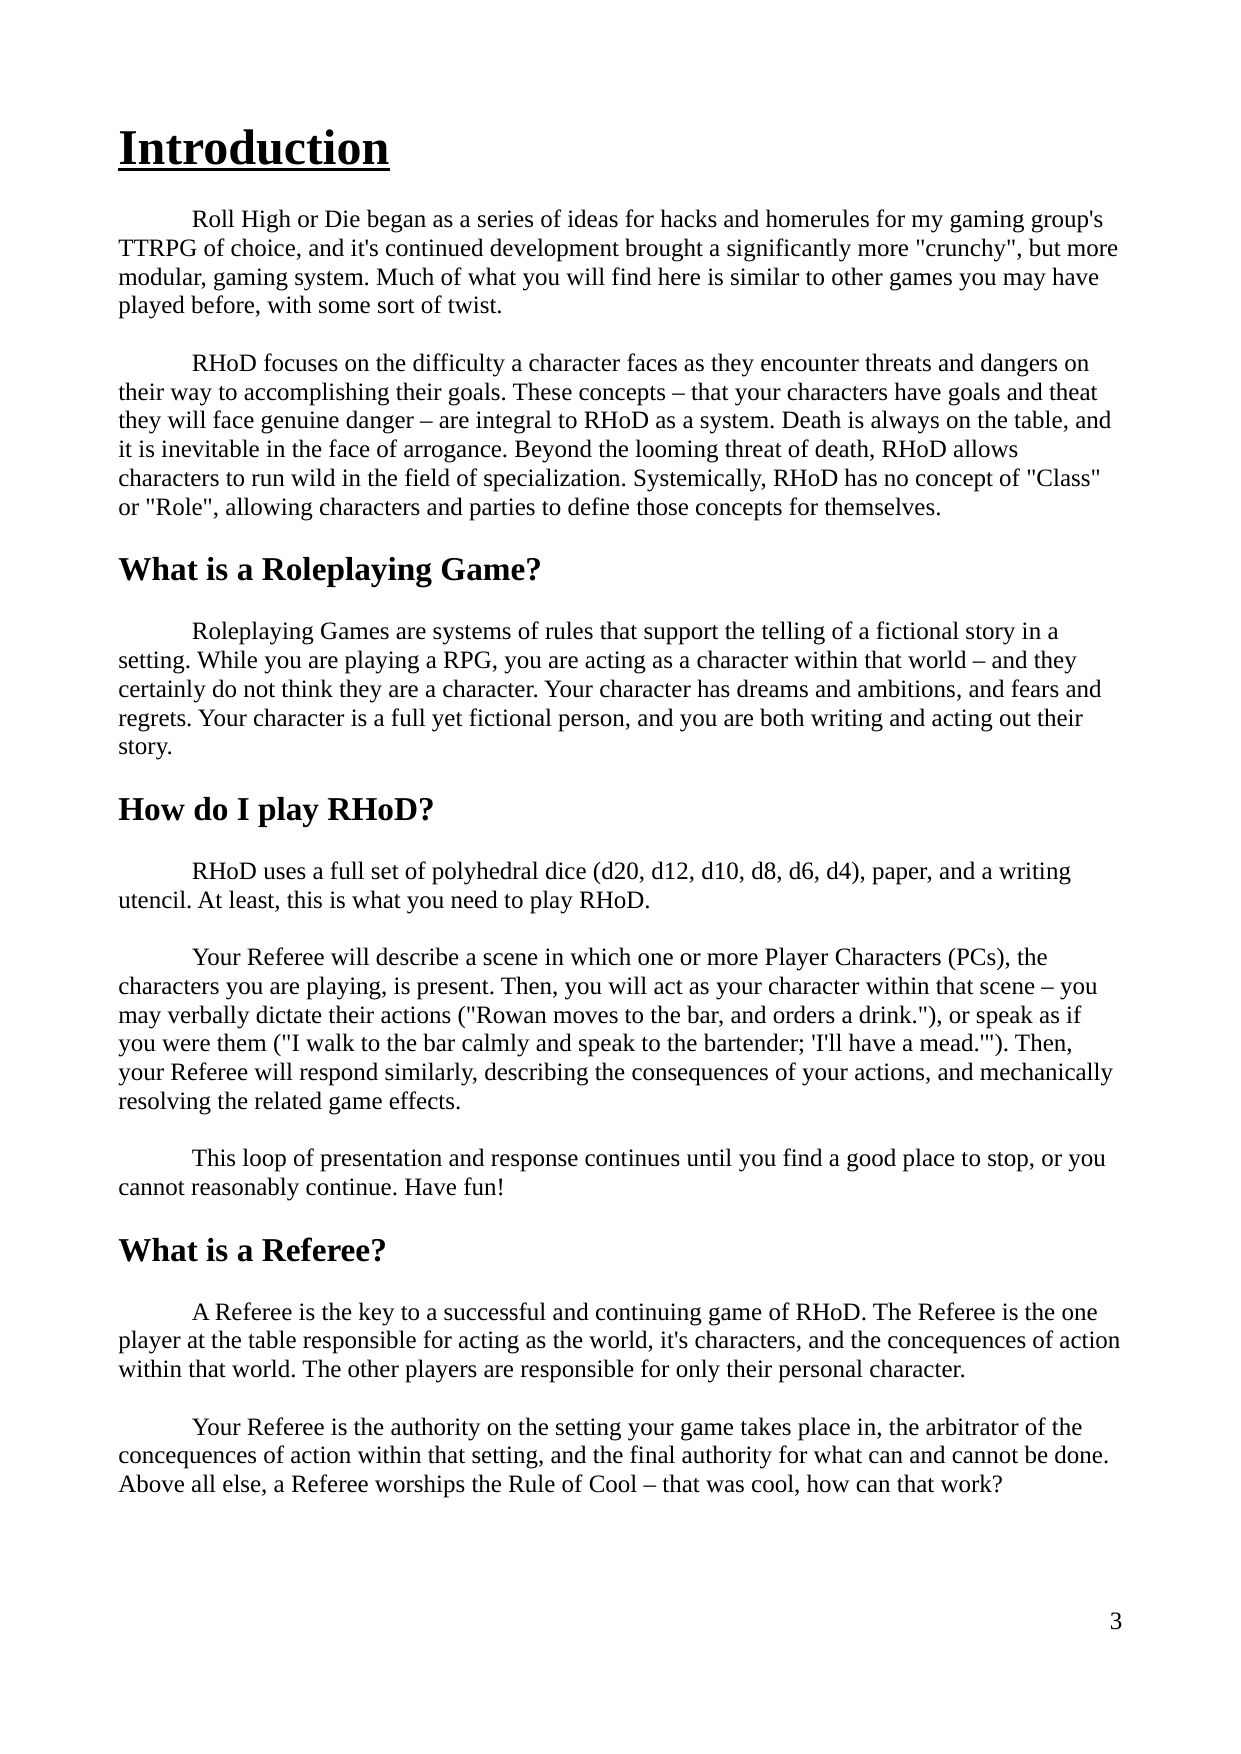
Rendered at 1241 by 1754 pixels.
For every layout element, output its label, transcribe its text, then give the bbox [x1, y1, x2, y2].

text Roleplaying Games are systems of rules that support the telling of a fictional story in a setting. While you are playing a RPG, you are acting as a character within that world – and they certainly do not think they are a character. Your character has dreams and ambitions, and fears and regrets. Your character is a full yet fictional person, and you are both writing and acting out their story. [118, 616, 1122, 760]
text RHoD focuses on the difficulty a character faces as they encounter threats and dangers on their way to accomplishing their goals. These concepts – that your characters have goals and theat they will face genuine danger – are integral to RHoD as a system. Death is always on the table, and it is inevitable in the face of arrogance. Beyond the looming threat of death, RHoD allows characters to run wild in the field of specialization. Systemically, RHoD has no concept of "Class" or "Role", allowing characters and parties to define those concepts for themselves. [118, 348, 1122, 521]
text What is a Roleplaying Game? [118, 549, 1122, 588]
text Your Referee will describe a scene in which one or more Player Characters (PCs), the characters you are playing, is present. Then, you will act as your character within that scene – you may verbally dictate their actions ("Rowan moves to the bar, and orders a drink."), or speak as if you were them ("I walk to the bar calmly and speak to the bartender; 'I'll have a mead.'"). Then, your Referee will respond similarly, describing the consequences of your actions, and mechanically resolving the related game effects. [118, 942, 1122, 1115]
text Your Referee is the authority on the setting your game takes place in, the arbitrator of the concequences of action within that setting, and the final authority for what can and cannot be done. Above all else, a Referee worships the Rule of Cool – that was cool, how can that work? [118, 1412, 1122, 1498]
text How do I play RHoD? [118, 789, 1122, 827]
text A Referee is the key to a successful and continuing game of RHoD. The Referee is the one player at the table responsible for acting as the world, it's characters, and the concequences of action within that world. The other players are responsible for only their personal character. [118, 1297, 1122, 1383]
text What is a Referee? [118, 1230, 1122, 1268]
text RHoD uses a full set of polyhedral dice (d20, d12, d10, d8, d6, d4), paper, and a writing utencil. At least, this is what you need to play RHoD. [118, 856, 1122, 913]
text Roll High or Die began as a series of ideas for hacks and homerules for my gaming group's TTRPG of choice, and it's continued development brought a significantly more "crunchy", but more modular, gaming system. Much of what you will find here is similar to other games you may have played before, with some sort of twist. [118, 204, 1122, 319]
text This loop of presentation and response continues until you find a good place to stop, or you cannot reasonably continue. Have fun! [118, 1143, 1122, 1201]
text Introduction [118, 118, 1122, 176]
